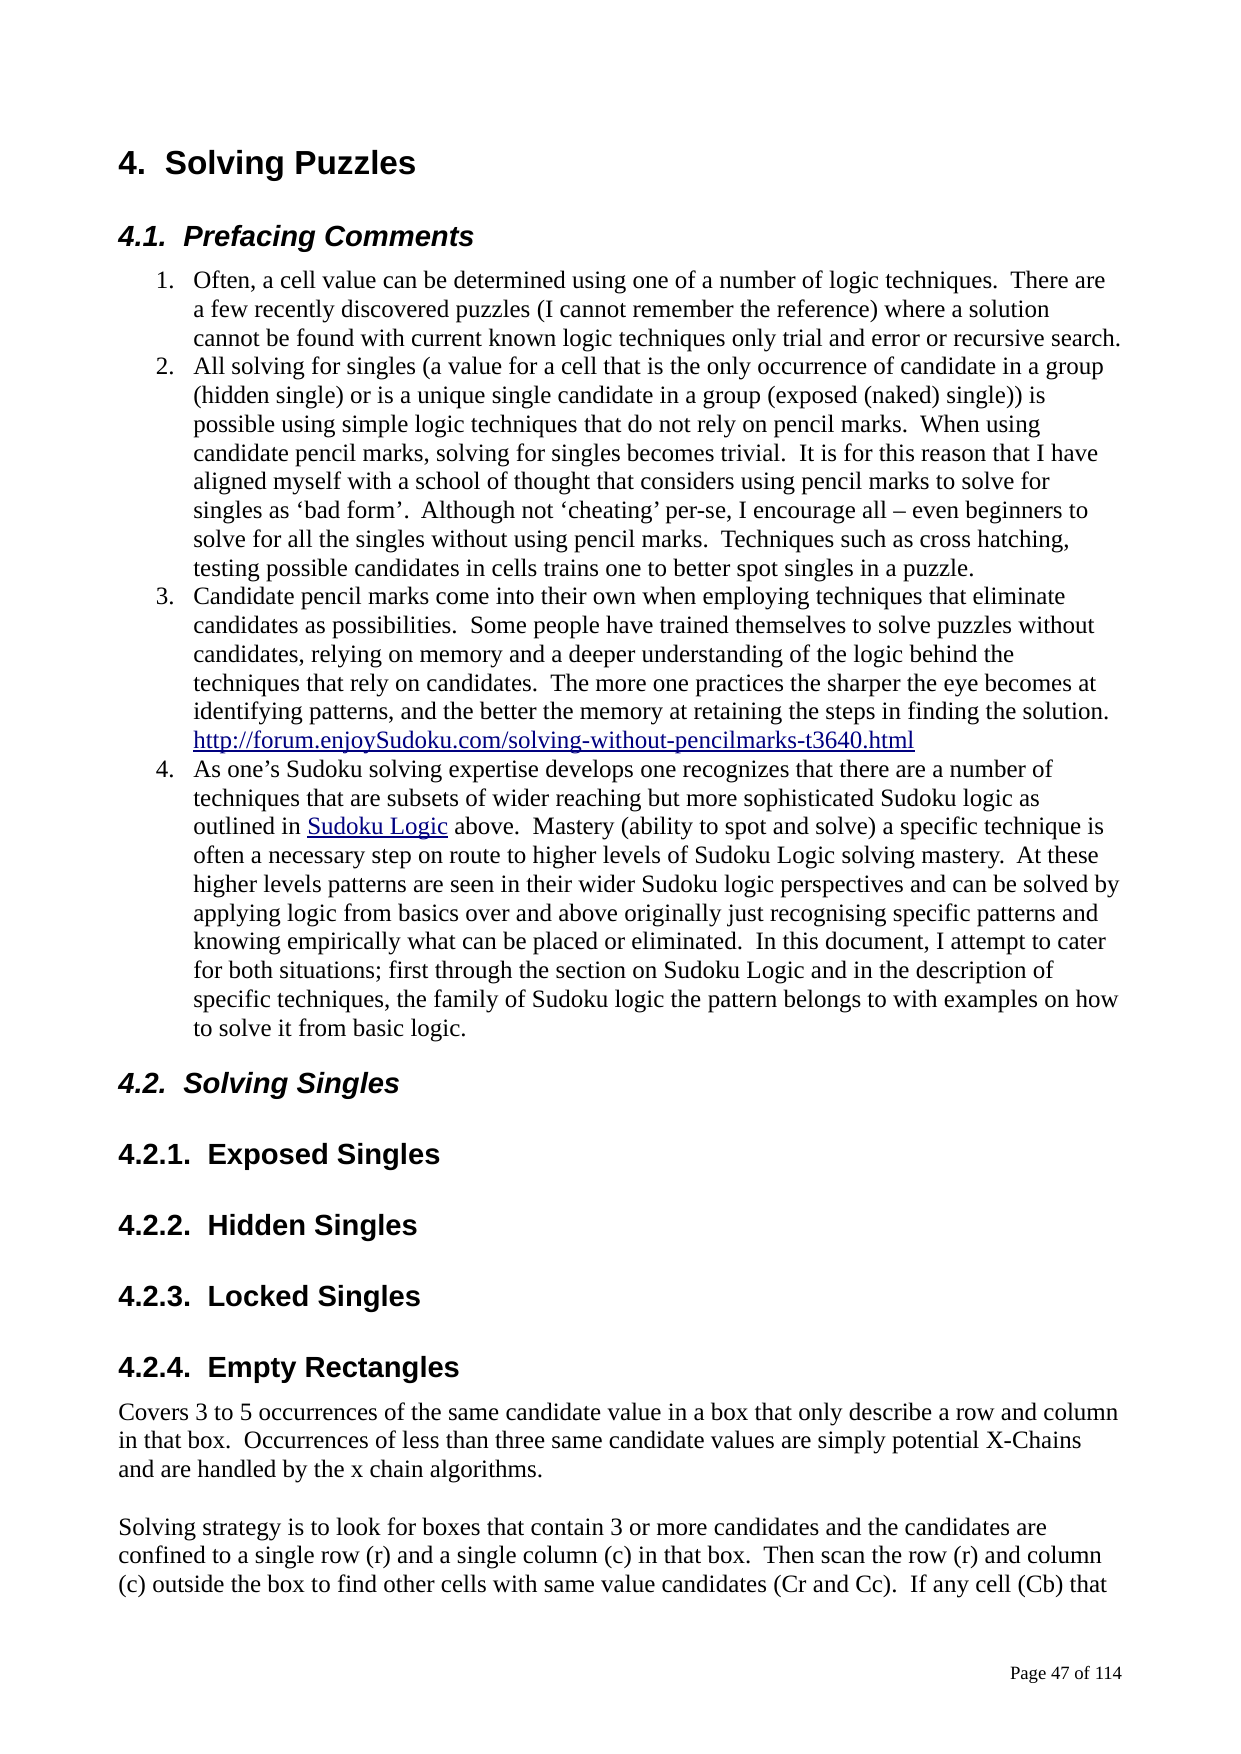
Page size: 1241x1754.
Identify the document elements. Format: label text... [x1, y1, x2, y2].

list All solving for singles (a value for a cell that is the only occurrence of candidate in a group (hidden single) or is a unique single candidate in a group (exposed (naked) single)) is possible using simple logic techniques that do not rely on pencil marks. When using candidate pencil marks, solving for singles becomes trivial. It is for this reason that I have aligned myself with a school of thought that considers using pencil marks to solve for singles as ‘bad form’. Although not ‘cheating’ per-se, I encourage all – even beginners to solve for all the singles without using pencil marks. Techniques such as cross hatching, testing possible candidates in cells trains one to better spot singles in a puzzle. [156, 351, 1122, 581]
text Covers 3 to 5 occurrences of the same candidate value in a box that only describe a row and column in that box. Occurrences of less than three same candidate values are simply potential X-Chains and are handled by the x chain algorithms. [118, 1397, 1122, 1483]
subtitle Locked Singles [118, 1279, 1122, 1313]
subtitle Empty Rectangles [118, 1351, 1122, 1384]
subtitle Solving Puzzles [118, 143, 1122, 182]
subtitle Prefacing Comments [118, 219, 1122, 253]
subtitle Exposed Singles [118, 1137, 1122, 1171]
list Candidate pencil marks come into their own when employing techniques that eliminate candidates as possibilities. Some people have trained themselves to solve puzzles without candidates, relying on memory and a deeper understanding of the logic behind the techniques that rely on candidates. The more one practices the sharper the eye becomes at identifying patterns, and the better the memory at retaining the steps in finding the solution. http://forum.enjoySudoku.com/solving-without-pencilmarks-t3640.html [156, 581, 1122, 754]
subtitle Hidden Singles [118, 1208, 1122, 1242]
list As one’s Sudoku solving expertise develops one recognizes that there are a number of techniques that are subsets of wider reaching but more sophisticated Sudoku logic as outlined in Sudoku Logic above. Mastery (ability to spot and solve) a specific technique is often a necessary step on route to higher levels of Sudoku Logic solving mastery. At these higher levels patterns are seen in their wider Sudoku logic perspectives and can be solved by applying logic from basics over and above originally just recognising specific patterns and knowing empirically what can be placed or eliminated. In this document, I attempt to cater for both situations; first through the section on Sudoku Logic and in the description of specific techniques, the family of Sudoku logic the pattern belongs to with examples on how to solve it from basic logic. [156, 754, 1122, 1041]
subtitle Solving Singles [118, 1066, 1122, 1100]
list Often, a cell value can be determined using one of a number of logic techniques. There are a few recently discovered puzzles (I cannot remember the reference) where a solution cannot be found with current known logic techniques only trial and error or recursive search. [156, 265, 1122, 351]
text Solving strategy is to look for boxes that contain 3 or more candidates and the candidates are confined to a single row (r) and a single column (c) in that box. Then scan the row (r) and column (c) outside the box to find other cells with same value candidates (Cr and Cc). If any cell (Cb) that [118, 1512, 1122, 1598]
